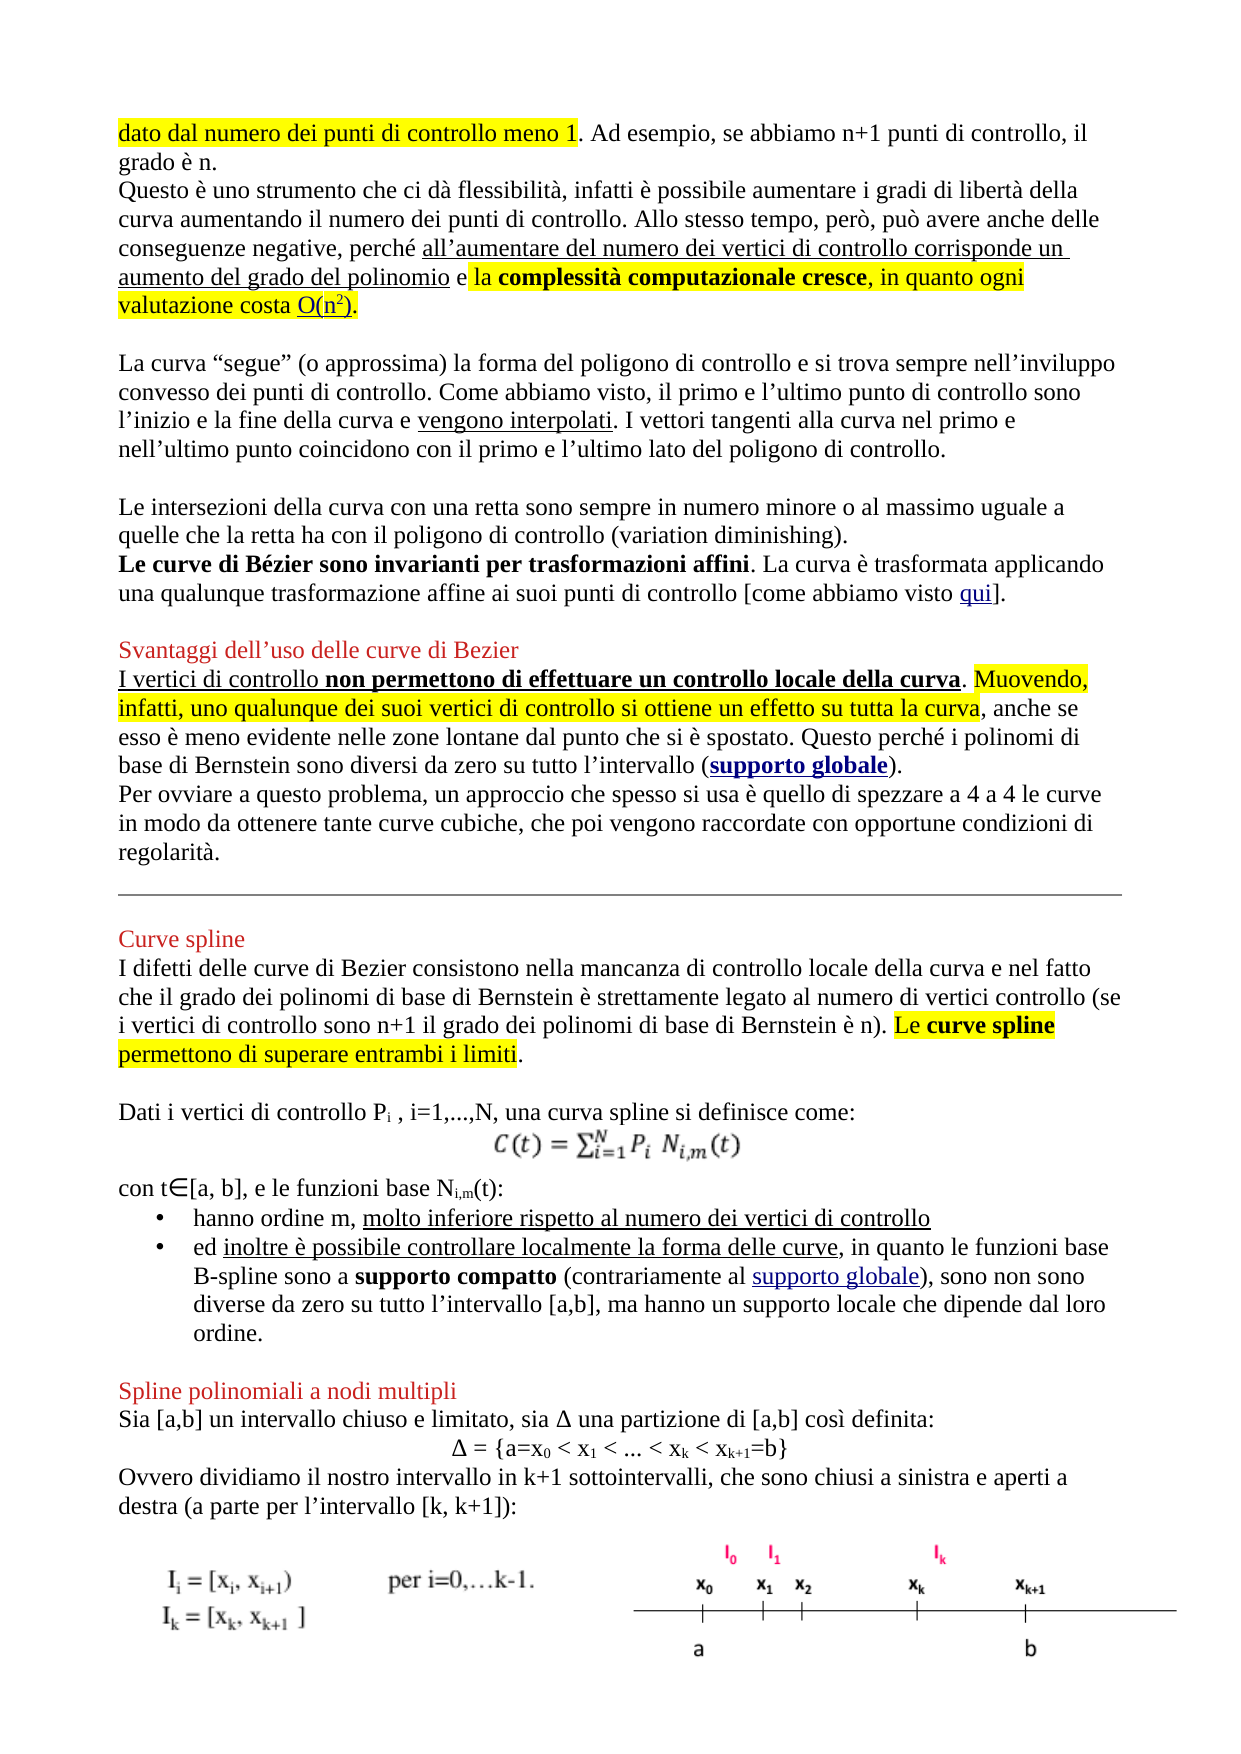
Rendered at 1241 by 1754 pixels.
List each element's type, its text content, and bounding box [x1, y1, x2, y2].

text Questo è uno strumento che ci dà flessibilità, infatti è possibile aumentare i gradi di libertà della curva aumentando il numero dei punti di controllo. Allo stesso tempo, però, può avere anche delle conseguenze negative, perché all’aumentare del numero dei vertici di controllo corrisponde un aumento del grado del polinomio e la complessità computazionale cresce, in quanto ogni valutazione costa O(n2). [118, 176, 1122, 319]
text dato dal numero dei punti di controllo meno 1. Ad esempio, se abbiamo n+1 punti di controllo, il grado è n. [118, 118, 1122, 176]
text Ovvero dividiamo il nostro intervallo in k+1 sottointervalli, che sono chiusi a sinistra e aperti a destra (a parte per l’intervallo [k, k+1]): [118, 1462, 1122, 1519]
text I vertici di controllo non permettono di effettuare un controllo locale della curva. Muovendo, infatti, uno qualunque dei suoi vertici di controllo si ottiene un effetto su tutta la curva, anche se esso è meno evidente nelle zone lontane dal punto che si è spostato. Questo perché i polinomi di base di Bernstein sono diversi da zero su tutto l’intervallo (supporto globale). [118, 664, 1122, 779]
text quelle che la retta ha con il poligono di controllo (variation diminishing). [118, 521, 1122, 549]
picture [492, 1125, 748, 1170]
picture [628, 1540, 1179, 1662]
text Le intersezioni della curva con una retta sono sempre in numero minore o al massimo uguale a [118, 492, 1122, 521]
list ed inoltre è possibile controllare localmente la forma delle curve, in quanto le funzioni base B-spline sono a supporto compatto (contrariamente al supporto globale), sono non sono diverse da zero su tutto l’intervallo [a,b], ma hanno un supporto locale che dipende dal loro ordine. [156, 1232, 1122, 1347]
text Le curve di Bézier sono invarianti per trasformazioni affini. La curva è trasformata applicando una qualunque trasformazione affine ai suoi punti di controllo [come abbiamo visto qui]. [118, 549, 1122, 607]
text I difetti delle curve di Bezier consistono nella mancanza di controllo locale della curva e nel fatto che il grado dei polinomi di base di Bernstein è strettamente legato al numero di vertici controllo (se i vertici di controllo sono n+1 il grado dei polinomi di base di Bernstein è n). Le curve spline permettono di superare entrambi i limiti. [118, 953, 1122, 1068]
text Curve spline [118, 924, 1122, 953]
text Dati i vertici di controllo Pi , i=1,...,N, una curva spline si definisce come: [118, 1097, 1122, 1126]
text La curva “segue” (o approssima) la forma del poligono di controllo e si trova sempre nell’inviluppo convesso dei punti di controllo. Come abbiamo visto, il primo e l’ultimo punto di controllo sono l’inizio e la fine della curva e vengono interpolati. I vettori tangenti alla curva nel primo e nell’ultimo punto coincidono con il primo e l’ultimo lato del poligono di controllo. [118, 348, 1122, 463]
text ∆ = {a=x0 < x1 < ... < xk < xk+1=b} [118, 1433, 1122, 1462]
text Spline polinomiali a nodi multipli [118, 1376, 1122, 1404]
list hanno ordine m, molto inferiore rispetto al numero dei vertici di controllo [156, 1203, 1122, 1232]
text Svantaggi dell’uso delle curve di Bezier [118, 636, 1122, 664]
text Sia [a,b] un intervallo chiuso e limitato, sia Δ una partizione di [a,b] così definita: [118, 1404, 1122, 1433]
text con t∈[a, b], e le funzioni base Ni,m(t): [118, 1126, 1122, 1203]
text Per ovviare a questo problema, un approccio che spesso si usa è quello di spezzare a 4 a 4 le curve in modo da ottenere tante curve cubiche, che poi vengono raccordate con opportune condizioni di regolarità. [118, 779, 1122, 866]
picture [155, 1555, 543, 1638]
